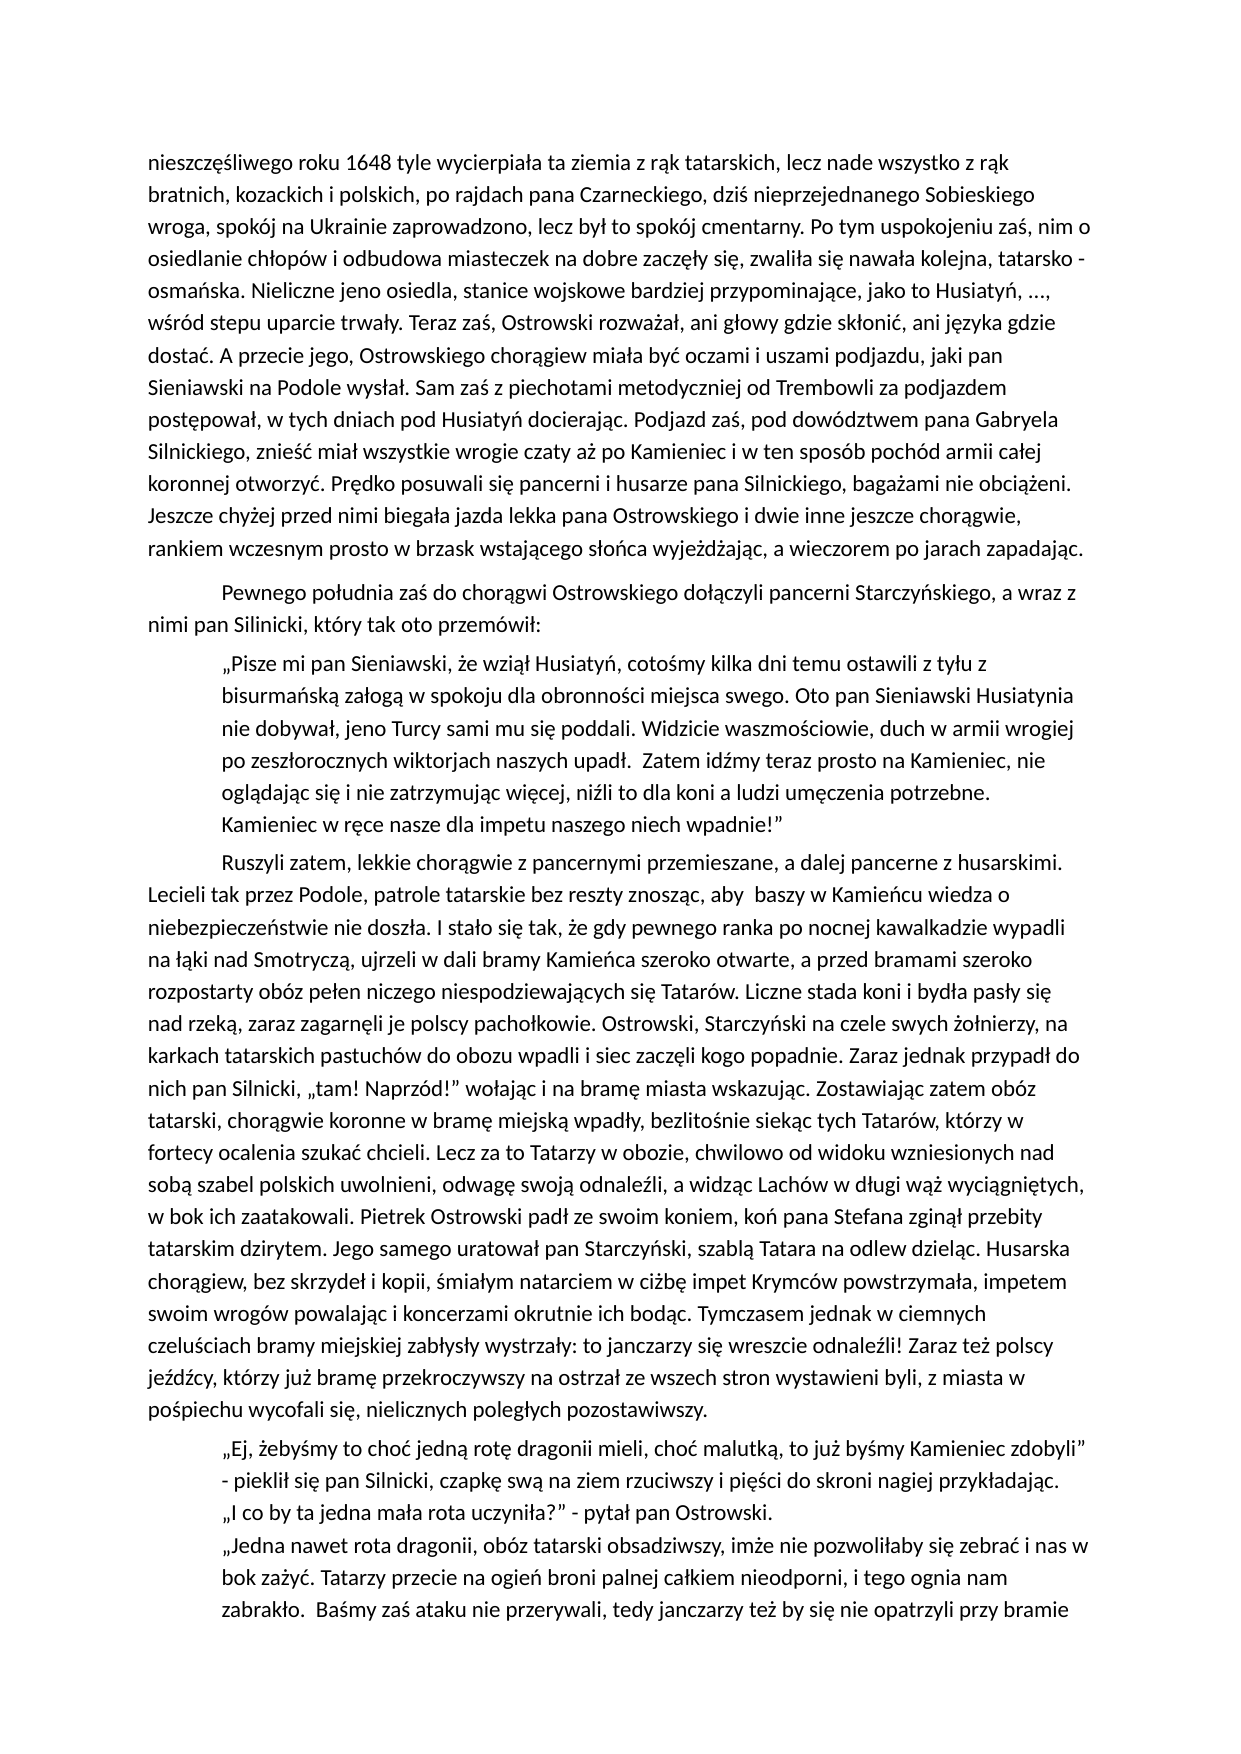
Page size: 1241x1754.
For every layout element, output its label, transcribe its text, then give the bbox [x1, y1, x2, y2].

text Ruszyli zatem, lekkie chorągwie z pancernymi przemieszane, a dalej pancerne z husarskimi. Lecieli tak przez Podole, patrole tatarskie bez reszty znosząc, aby baszy w Kamieńcu wiedza o niebezpieczeństwie nie doszła. I stało się tak, że gdy pewnego ranka po nocnej kawalkadzie wypadli na łąki nad Smotryczą, ujrzeli w dali bramy Kamieńca szeroko otwarte, a przed bramami szeroko rozpostarty obóz pełen niczego niespodziewających się Tatarów. Liczne stada koni i bydła pasły się nad rzeką, zaraz zagarnęli je polscy pachołkowie. Ostrowski, Starczyński na czele swych żołnierzy, na karkach tatarskich pastuchów do obozu wpadli i siec zaczęli kogo popadnie. Zaraz jednak przypadł do nich pan Silnicki, „tam! Naprzód!” wołając i na bramę miasta wskazując. Zostawiając zatem obóz tatarski, chorągwie koronne w bramę miejską wpadły, bezlitośnie siekąc tych Tatarów, którzy w fortecy ocalenia szukać chcieli. Lecz za to Tatarzy w obozie, chwilowo od widoku wzniesionych nad sobą szabel polskich uwolnieni, odwagę swoją odnaleźli, a widząc Lachów w długi wąż wyciągniętych, w bok ich zaatakowali. Pietrek Ostrowski padł ze swoim koniem, koń pana Stefana zginął przebity tatarskim dzirytem. Jego samego uratował pan Starczyński, szablą Tatara na odlew dzieląc. Husarska chorągiew, bez skrzydeł i kopii, śmiałym natarciem w ciżbę impet Krymców powstrzymała, impetem swoim wrogów powalając i koncerzami okrutnie ich bodąc. Tymczasem jednak w ciemnych czeluściach bramy miejskiej zabłysły wystrzały: to janczarzy się wreszcie odnaleźli! Zaraz też polscy jeźdźcy, którzy już bramę przekroczywszy na ostrzał ze wszech stron wystawieni byli, z miasta w pośpiechu wycofali się, nielicznych poległych pozostawiwszy. [148, 848, 1093, 1423]
text „Ej, żebyśmy to choć jedną rotę dragonii mieli, choć malutką, to już byśmy Kamieniec zdobyli” - pieklił się pan Silnicki, czapkę swą na ziem rzuciwszy i pięści do skroni nagiej przykładając. [221, 1434, 1093, 1494]
text nieszczęśliwego roku 1648 tyle wycierpiała ta ziemia z rąk tatarskich, lecz nade wszystko z rąk bratnich, kozackich i polskich, po rajdach pana Czarneckiego, dziś nieprzejednanego Sobieskiego wroga, spokój na Ukrainie zaprowadzono, lecz był to spokój cmentarny. Po tym uspokojeniu zaś, nim o osiedlanie chłopów i odbudowa miasteczek na dobre zaczęły się, zwaliła się nawała kolejna, tatarsko - osmańska. Nieliczne jeno osiedla, stanice wojskowe bardziej przypominające, jako to Husiatyń, ..., wśród stepu uparcie trwały. Teraz zaś, Ostrowski rozważał, ani głowy gdzie skłonić, ani języka gdzie dostać. A przecie jego, Ostrowskiego chorągiew miała być oczami i uszami podjazdu, jaki pan Sieniawski na Podole wysłał. Sam zaś z piechotami metodyczniej od Trembowli za podjazdem postępował, w tych dniach pod Husiatyń docierając. Podjazd zaś, pod dowództwem pana Gabryela Silnickiego, znieść miał wszystkie wrogie czaty aż po Kamieniec i w ten sposób pochód armii całej koronnej otworzyć. Prędko posuwali się pancerni i husarze pana Silnickiego, bagażami nie obciążeni. Jeszcze chyżej przed nimi biegała jazda lekka pana Ostrowskiego i dwie inne jeszcze chorągwie, rankiem wczesnym prosto w brzask wstającego słońca wyjeżdżając, a wieczorem po jarach zapadając. [148, 148, 1093, 562]
text „I co by ta jedna mała rota uczyniła?” - pytał pan Ostrowski. [221, 1498, 1093, 1527]
text Pewnego południa zaś do chorągwi Ostrowskiego dołączyli pancerni Starczyńskiego, a wraz z nimi pan Silinicki, który tak oto przemówił: [148, 578, 1093, 639]
text „Pisze mi pan Sieniawski, że wziął Husiatyń, cotośmy kilka dni temu ostawili z tyłu z bisurmańską załogą w spokoju dla obronności miejsca swego. Oto pan Sieniawski Husiatynia nie dobywał, jeno Turcy sami mu się poddali. Widzicie waszmościowie, duch w armii wrogiej po zeszłorocznych wiktorjach naszych upadł. Zatem idźmy teraz prosto na Kamieniec, nie oglądając się i nie zatrzymując więcej, niźli to dla koni a ludzi umęczenia potrzebne. Kamieniec w ręce nasze dla impetu naszego niech wpadnie!” [221, 649, 1093, 838]
text „Jedna nawet rota dragonii, obóz tatarski obsadziwszy, imże nie pozwoliłaby się zebrać i nas w bok zażyć. Tatarzy przecie na ogień broni palnej całkiem nieodporni, i tego ognia nam zabrakło. Baśmy zaś ataku nie przerywali, tedy janczarzy też by się nie opatrzyli przy bramie [221, 1531, 1093, 1623]
